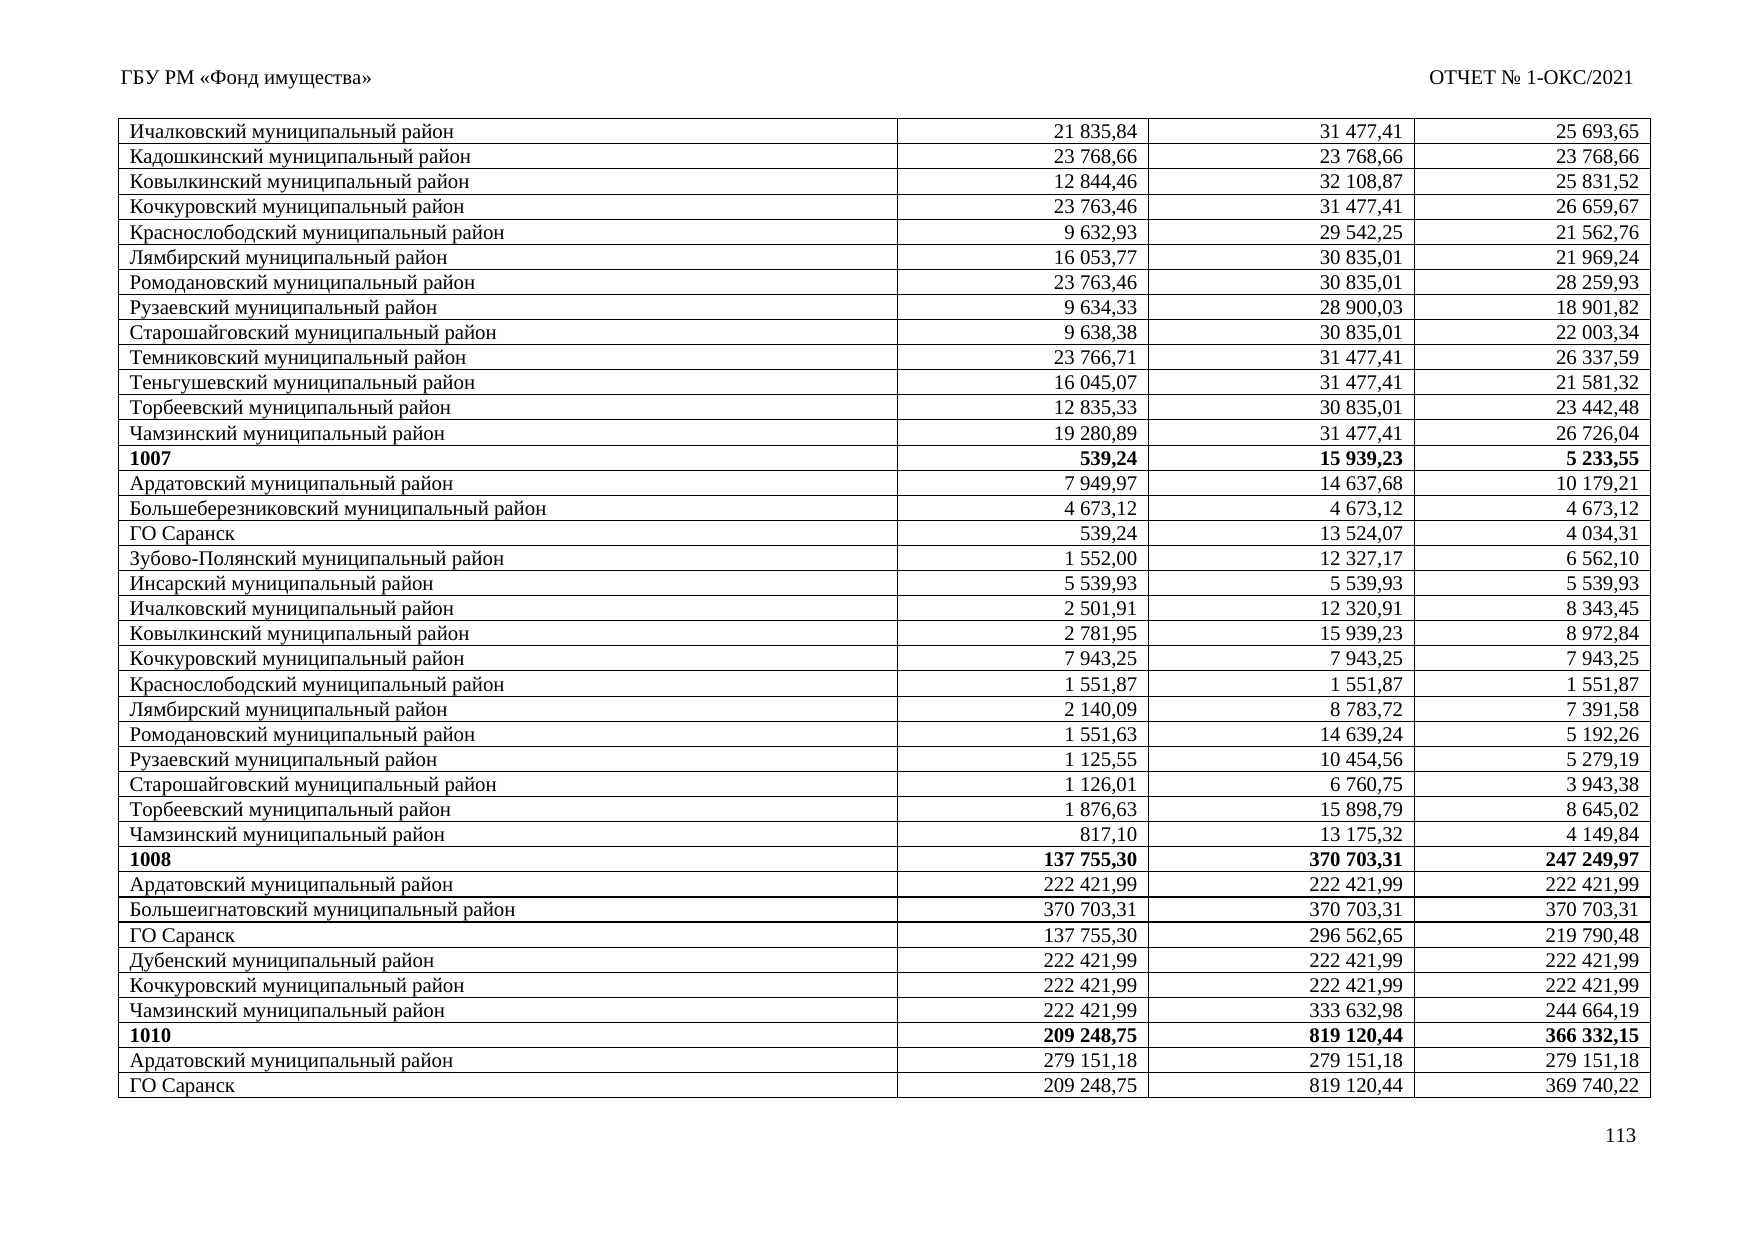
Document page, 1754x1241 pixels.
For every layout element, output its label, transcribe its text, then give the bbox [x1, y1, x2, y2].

table_cell Рузаевский муниципальный район [119, 295, 897, 319]
table_cell 25 693,65 [1415, 119, 1650, 143]
table_cell 819 120,44 [1149, 1023, 1414, 1047]
table_cell 14 637,68 [1149, 471, 1414, 495]
table_cell 1 551,87 [1415, 671, 1650, 696]
table_cell 1 551,63 [898, 722, 1148, 746]
table_cell Лямбирский муниципальный район [119, 245, 897, 269]
table_cell 16 045,07 [898, 370, 1148, 394]
table_cell Большеигнатовский муниципальный район [119, 898, 897, 921]
table_cell 15 898,79 [1149, 797, 1414, 821]
table_cell 26 337,59 [1415, 345, 1650, 369]
table_cell 10 454,56 [1149, 747, 1414, 771]
table_cell 5 539,93 [1415, 571, 1650, 595]
table_cell 222 421,99 [898, 973, 1148, 997]
table_cell 9 634,33 [898, 295, 1148, 319]
table_cell Краснослободский муниципальный район [119, 220, 897, 244]
table_cell 244 664,19 [1415, 998, 1650, 1022]
table_cell 7 943,25 [1415, 646, 1650, 670]
table_cell 13 524,07 [1149, 521, 1414, 545]
table_cell Чамзинский муниципальный район [119, 420, 897, 444]
table_cell 32 108,87 [1149, 169, 1414, 193]
table_cell 222 421,99 [1415, 973, 1650, 997]
table_cell 8 972,84 [1415, 621, 1650, 645]
table_cell 1 876,63 [898, 797, 1148, 821]
table_cell 4 149,84 [1415, 822, 1650, 846]
table_cell 2 781,95 [898, 621, 1148, 645]
table_cell 25 831,52 [1415, 169, 1650, 193]
table_cell 21 581,32 [1415, 370, 1650, 394]
table_cell 22 003,34 [1415, 320, 1650, 344]
table_cell Рузаевский муниципальный район [119, 747, 897, 771]
table_cell Торбеевский муниципальный район [119, 395, 897, 419]
table_cell 21 562,76 [1415, 220, 1650, 244]
table_cell 1 551,87 [898, 671, 1148, 696]
table_cell 279 151,18 [1149, 1048, 1414, 1072]
table_cell Ромодановский муниципальный район [119, 722, 897, 746]
table_cell 6 562,10 [1415, 546, 1650, 570]
table_cell 31 477,41 [1149, 345, 1414, 369]
table_cell 279 151,18 [1415, 1048, 1650, 1072]
table_cell ГО Саранск [119, 521, 897, 545]
table_cell 12 327,17 [1149, 546, 1414, 570]
table_cell Ичалковский муниципальный район [119, 119, 897, 143]
table_cell 16 053,77 [898, 245, 1148, 269]
table_cell 222 421,99 [1149, 872, 1414, 896]
table_cell 1010 [119, 1023, 897, 1047]
table_cell 369 740,22 [1415, 1073, 1650, 1097]
table_cell 222 421,99 [898, 948, 1148, 972]
table_cell Лямбирский муниципальный район [119, 697, 897, 721]
table_cell 222 421,99 [898, 998, 1148, 1022]
table_cell Ардатовский муниципальный район [119, 872, 897, 896]
table_cell 9 638,38 [898, 320, 1148, 344]
table_cell 12 320,91 [1149, 596, 1414, 620]
table_cell Кочкуровский муниципальный район [119, 195, 897, 218]
table_cell 1 552,00 [898, 546, 1148, 570]
table_cell 539,24 [898, 521, 1148, 545]
table_cell Ковылкинский муниципальный район [119, 169, 897, 193]
table_cell 209 248,75 [898, 1023, 1148, 1047]
table_cell 222 421,99 [1415, 948, 1650, 972]
table_cell 222 421,99 [1149, 973, 1414, 997]
table_cell 30 835,01 [1149, 270, 1414, 294]
table_cell 3 943,38 [1415, 772, 1650, 796]
table_cell 10 179,21 [1415, 471, 1650, 495]
table_cell 23 768,66 [1149, 144, 1414, 168]
table_cell 137 755,30 [898, 923, 1148, 947]
table_cell 4 673,12 [1415, 496, 1650, 520]
table_cell Ичалковский муниципальный район [119, 596, 897, 620]
table_cell ГО Саранск [119, 923, 897, 947]
table_cell 23 442,48 [1415, 395, 1650, 419]
table_cell 4 673,12 [898, 496, 1148, 520]
table_cell 4 673,12 [1149, 496, 1414, 520]
table_cell 5 539,93 [898, 571, 1148, 595]
table_cell Чамзинский муниципальный район [119, 822, 897, 846]
table_cell 30 835,01 [1149, 395, 1414, 419]
table_cell 26 659,67 [1415, 195, 1650, 218]
table_cell 366 332,15 [1415, 1023, 1650, 1047]
table_cell 21 969,24 [1415, 245, 1650, 269]
table_cell 209 248,75 [898, 1073, 1148, 1097]
table_cell 222 421,99 [1415, 872, 1650, 896]
table_cell 5 539,93 [1149, 571, 1414, 595]
table_cell 15 939,23 [1149, 621, 1414, 645]
table_cell Большеберезниковский муниципальный район [119, 496, 897, 520]
table_cell ГО Саранск [119, 1073, 897, 1097]
table_cell 819 120,44 [1149, 1073, 1414, 1097]
table_cell Ковылкинский муниципальный район [119, 621, 897, 645]
table_cell 1008 [119, 847, 897, 871]
table_cell Кочкуровский муниципальный район [119, 646, 897, 670]
table_cell Темниковский муниципальный район [119, 345, 897, 369]
table_cell 31 477,41 [1149, 420, 1414, 444]
table_cell 28 259,93 [1415, 270, 1650, 294]
table_cell 219 790,48 [1415, 923, 1650, 947]
table_cell 4 034,31 [1415, 521, 1650, 545]
table_cell 7 391,58 [1415, 697, 1650, 721]
table_cell 30 835,01 [1149, 245, 1414, 269]
table_cell Торбеевский муниципальный район [119, 797, 897, 821]
table_cell 19 280,89 [898, 420, 1148, 444]
table_cell 7 943,25 [898, 646, 1148, 670]
table_cell 222 421,99 [1149, 948, 1414, 972]
table_cell Инсарский муниципальный район [119, 571, 897, 595]
table_cell Чамзинский муниципальный район [119, 998, 897, 1022]
table_cell Зубово-Полянский муниципальный район [119, 546, 897, 570]
table_cell 12 835,33 [898, 395, 1148, 419]
table_cell Ардатовский муниципальный район [119, 1048, 897, 1072]
table_cell 23 766,71 [898, 345, 1148, 369]
table_cell 13 175,32 [1149, 822, 1414, 846]
table_cell 31 477,41 [1149, 119, 1414, 143]
table_cell 370 703,31 [1149, 847, 1414, 871]
table_cell 2 501,91 [898, 596, 1148, 620]
table_cell Ардатовский муниципальный район [119, 471, 897, 495]
table_cell Ромодановский муниципальный район [119, 270, 897, 294]
table_cell 817,10 [898, 822, 1148, 846]
table_cell Кадошкинский муниципальный район [119, 144, 897, 168]
table_cell 7 949,97 [898, 471, 1148, 495]
table_cell 12 844,46 [898, 169, 1148, 193]
table_cell 137 755,30 [898, 847, 1148, 871]
table_cell 21 835,84 [898, 119, 1148, 143]
table_cell 5 192,26 [1415, 722, 1650, 746]
table_cell 370 703,31 [1415, 898, 1650, 921]
table_cell 8 783,72 [1149, 697, 1414, 721]
table_cell 29 542,25 [1149, 220, 1414, 244]
table_cell 370 703,31 [1149, 898, 1414, 921]
table_cell 30 835,01 [1149, 320, 1414, 344]
table_cell 23 768,66 [898, 144, 1148, 168]
table_cell Дубенский муниципальный район [119, 948, 897, 972]
table_cell 5 279,19 [1415, 747, 1650, 771]
table_cell 6 760,75 [1149, 772, 1414, 796]
table_cell 2 140,09 [898, 697, 1148, 721]
table_cell 370 703,31 [898, 898, 1148, 921]
table_cell 539,24 [898, 446, 1148, 469]
table_cell 1 126,01 [898, 772, 1148, 796]
table_cell 1007 [119, 446, 897, 469]
table_cell 222 421,99 [898, 872, 1148, 896]
table_cell 8 645,02 [1415, 797, 1650, 821]
table_cell 14 639,24 [1149, 722, 1414, 746]
table_cell Теньгушевский муниципальный район [119, 370, 897, 394]
table_cell 333 632,98 [1149, 998, 1414, 1022]
table_cell 23 763,46 [898, 195, 1148, 218]
table_cell 7 943,25 [1149, 646, 1414, 670]
table_cell 15 939,23 [1149, 446, 1414, 469]
table_cell Кочкуровский муниципальный район [119, 973, 897, 997]
table_cell Краснослободский муниципальный район [119, 671, 897, 696]
table_cell 31 477,41 [1149, 195, 1414, 218]
table_cell 296 562,65 [1149, 923, 1414, 947]
table_cell 18 901,82 [1415, 295, 1650, 319]
table_cell 1 125,55 [898, 747, 1148, 771]
table_cell 9 632,93 [898, 220, 1148, 244]
table_cell 279 151,18 [898, 1048, 1148, 1072]
table_cell 28 900,03 [1149, 295, 1414, 319]
table_cell 23 763,46 [898, 270, 1148, 294]
table_cell Старошайговский муниципальный район [119, 772, 897, 796]
table_cell 1 551,87 [1149, 671, 1414, 696]
table_cell 23 768,66 [1415, 144, 1650, 168]
table_cell 31 477,41 [1149, 370, 1414, 394]
table_cell 5 233,55 [1415, 446, 1650, 469]
table_cell 247 249,97 [1415, 847, 1650, 871]
table_cell Старошайговский муниципальный район [119, 320, 897, 344]
table_cell 8 343,45 [1415, 596, 1650, 620]
table_cell 26 726,04 [1415, 420, 1650, 444]
